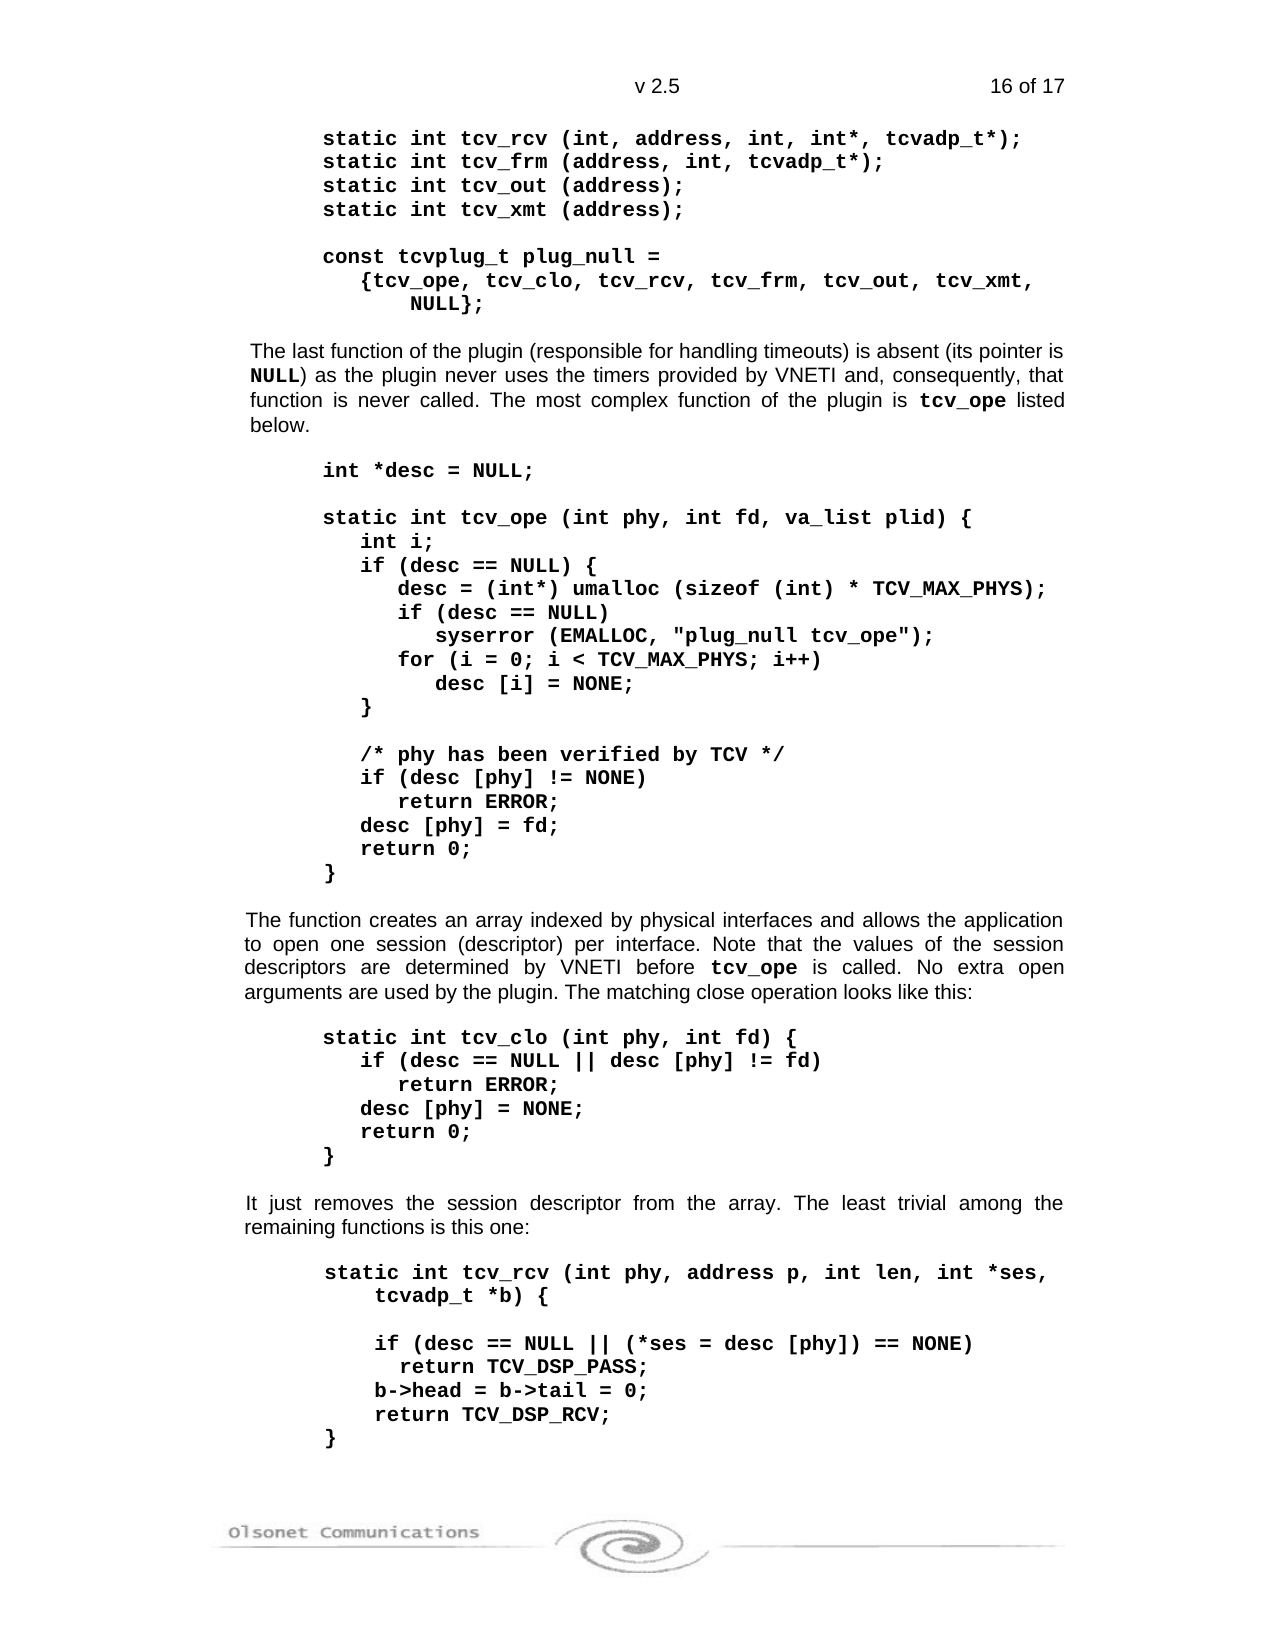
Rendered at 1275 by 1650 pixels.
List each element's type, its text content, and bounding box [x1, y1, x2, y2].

text } [211, 862, 1065, 886]
text if (desc [phy] != NONE) [360, 767, 1065, 791]
text It just removes the session descriptor from the array. The least trivial among the remaining functions is this one: [244, 1192, 1065, 1238]
text static int tcv_ope (int phy, int fd, va_list plid) { [322, 507, 1065, 531]
text const tcvplug_t plug_null = [322, 246, 1065, 269]
text static int tcv_xmt (address); [322, 199, 1065, 222]
picture [210, 1504, 1065, 1596]
text return ERROR; [397, 1074, 1065, 1098]
text if (desc == NULL || (*ses = desc [phy]) == NONE) [324, 1333, 1065, 1356]
text tcvadp_t *b) { [324, 1285, 1065, 1309]
text /* phy has been verified by TCV */ [360, 744, 1065, 767]
text if (desc == NULL) { [360, 554, 1065, 578]
text NULL}; [360, 293, 1065, 317]
text return ERROR; [397, 791, 1065, 815]
text desc [phy] = NONE; [360, 1098, 1065, 1121]
text The function creates an array indexed by physical interfaces and allows the application to open one session (descriptor) per interface. Note that the values of the session descriptors are determined by VNETI before tcv_ope is called. No extra open arguments are used by the plugin. The matching close operation looks like this: [244, 909, 1065, 1004]
text return TCV_DSP_PASS; [324, 1356, 1065, 1380]
text static int tcv_clo (int phy, int fd) { [322, 1027, 1065, 1051]
text for (i = 0; i < TCV_MAX_PHYS; i++) [397, 649, 1065, 673]
text static int tcv_rcv (int phy, address p, int len, int *ses, [324, 1262, 1065, 1285]
text if (desc == NULL) [397, 602, 1065, 626]
text return 0; [210, 838, 1065, 862]
text desc = (int*) umalloc (sizeof (int) * TCV_MAX_PHYS); [397, 578, 1065, 602]
text int *desc = NULL; [322, 460, 1065, 484]
text b->head = b->tail = 0; [324, 1380, 1065, 1403]
text } [324, 1427, 1065, 1451]
text The last function of the plugin (responsible for handling timeouts) is absent (its pointer is NULL) as the plugin never uses the timers provided by VNETI and, consequently, that function is never called. The most complex function of the plugin is tcv_ope listed below. [250, 340, 1065, 437]
text return 0; [360, 1121, 1065, 1145]
text desc [i] = NONE; [435, 673, 1065, 696]
text syserror (EMALLOC, "plug_null tcv_ope"); [435, 626, 1065, 649]
text } [360, 696, 1065, 720]
text } [322, 1145, 1065, 1169]
text static int tcv_rcv (int, address, int, int*, tcvadp_t*); [322, 128, 1065, 151]
text static int tcv_frm (address, int, tcvadp_t*); [322, 151, 1065, 175]
text return TCV_DSP_RCV; [324, 1403, 1065, 1427]
text desc [phy] = fd; [210, 815, 1065, 838]
text int i; [210, 531, 1065, 554]
text {tcv_ope, tcv_clo, tcv_rcv, tcv_frm, tcv_out, tcv_xmt, [360, 269, 1065, 293]
text static int tcv_out (address); [322, 175, 1065, 199]
text if (desc == NULL || desc [phy] != fd) [360, 1051, 1065, 1074]
